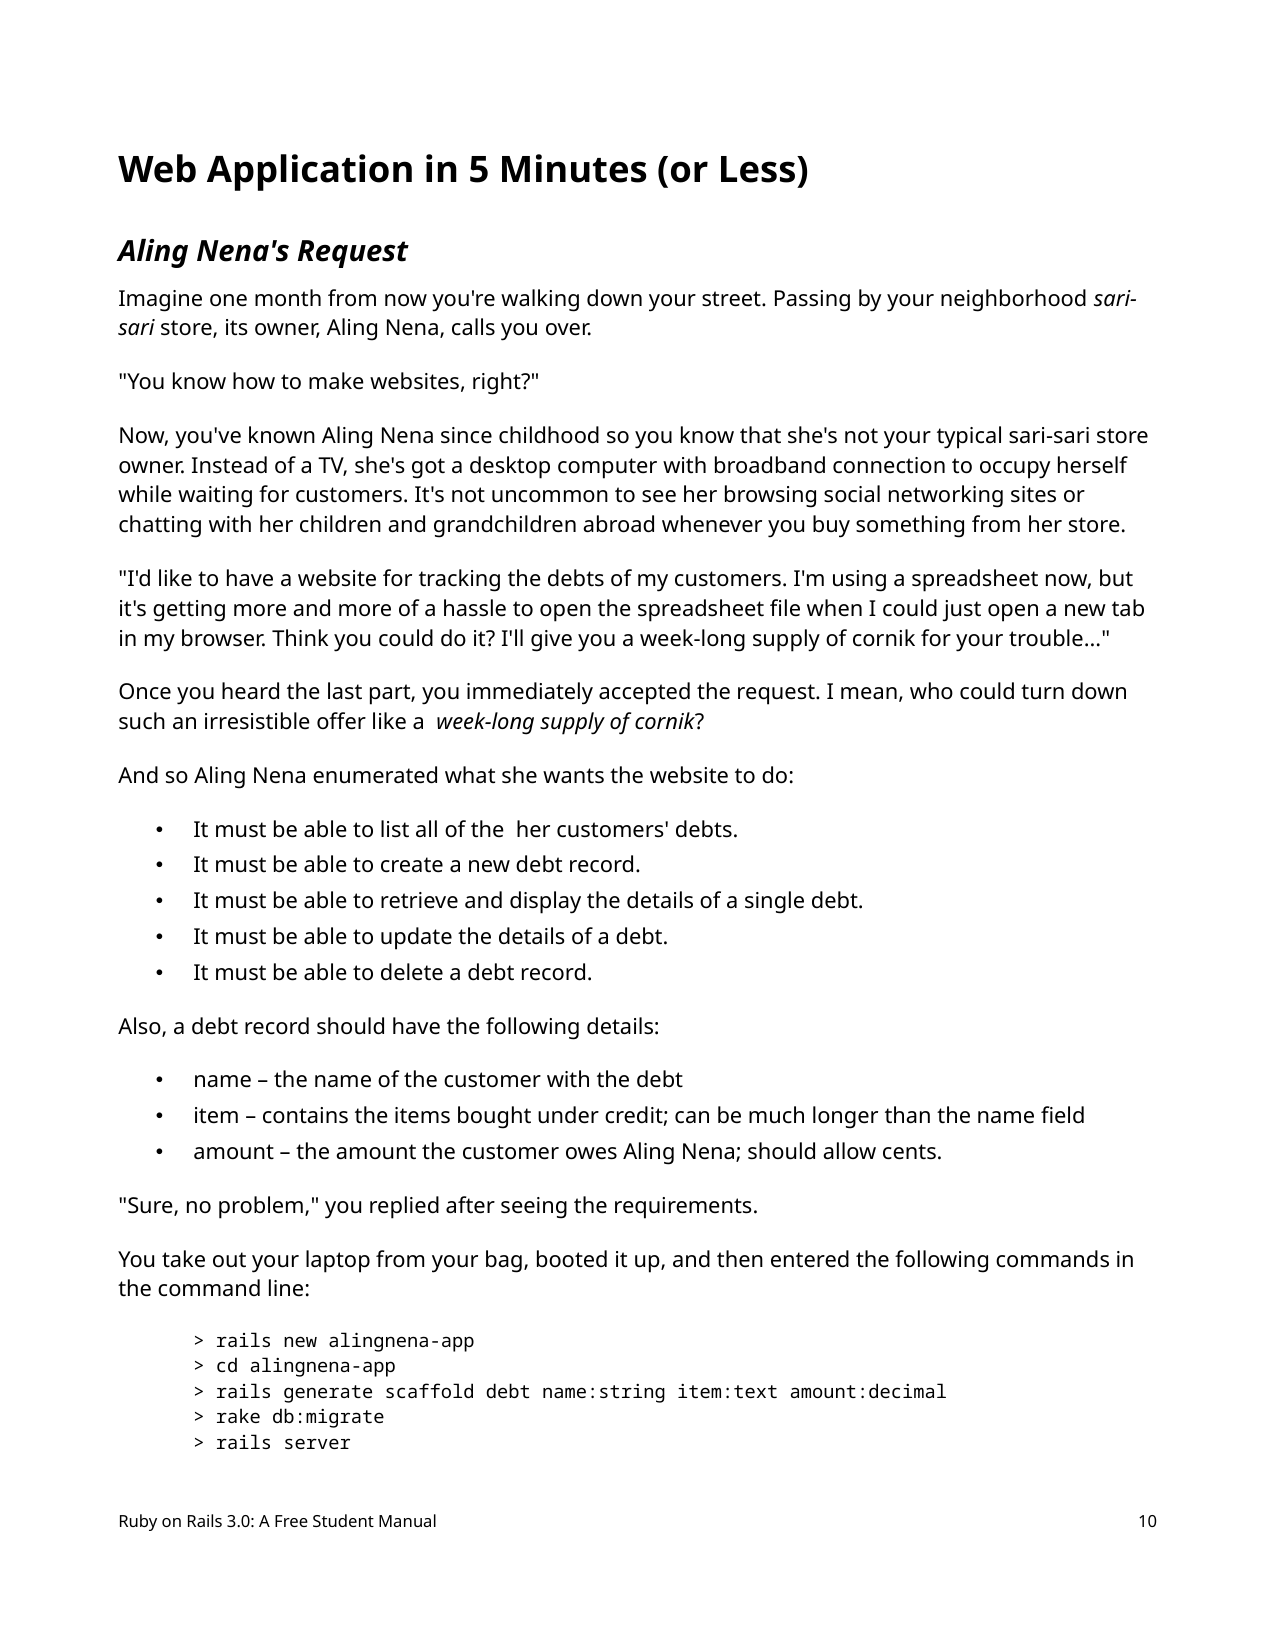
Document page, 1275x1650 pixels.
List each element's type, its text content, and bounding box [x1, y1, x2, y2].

text "Sure, no problem," you replied after seeing the requirements. [118, 1190, 1157, 1219]
text And so Aling Nena enumerated what she wants the website to do: [118, 760, 1157, 789]
text > rails new alingnena-app > cd alingnena-app > rails generate scaffold debt name:string item:text amount:decimal > rake db:migrate > rails server [193, 1327, 1157, 1455]
text Now, you've known Aling Nena since childhood so you know that she's not your typical sari-sari store owner. Instead of a TV, she's got a desktop computer with broadband connection to occupy herself while waiting for customers. It's not uncommon to see her browsing social networking sites or chatting with her children and grandchildren abroad whenever you buy something from her store. [118, 420, 1157, 539]
text Imagine one month from now you're walking down your street. Passing by your neighborhood sari-sari store, its owner, Aling Nena, calls you over. [118, 282, 1157, 342]
list It must be able to update the details of a debt. [156, 921, 1157, 951]
list It must be able to create a new debt record. [156, 849, 1157, 879]
list It must be able to list all of the her customers' debts. [156, 813, 1157, 843]
list name – the name of the customer with the debt [156, 1064, 1157, 1094]
text "You know how to make websites, right?" [118, 366, 1157, 396]
text You take out your laptop from your bag, booted it up, and then entered the following commands in the command line: [118, 1243, 1157, 1303]
text "I'd like to have a website for tracking the debts of my customers. I'm using a spreadsheet now, but it's getting more and more of a hassle to open the spreadsheet file when I could just open a new tab in my browser. Think you could do it? I'll give you a week-long supply of cornik for your trouble..." [118, 563, 1157, 652]
text Also, a debt record should have the following details: [118, 1011, 1157, 1040]
subtitle Aling Nena's Request [118, 230, 1157, 270]
list item – contains the items bought under credit; can be much longer than the name field [156, 1100, 1157, 1130]
subtitle Web Application in 5 Minutes (or Less) [118, 143, 1157, 193]
text Once you heard the last part, you immediately accepted the request. I mean, who could turn down such an irresistible offer like a week-long supply of cornik? [118, 676, 1157, 736]
list It must be able to delete a debt record. [156, 957, 1157, 987]
list It must be able to retrieve and display the details of a single debt. [156, 885, 1157, 915]
list amount – the amount the customer owes Aling Nena; should allow cents. [156, 1136, 1157, 1166]
